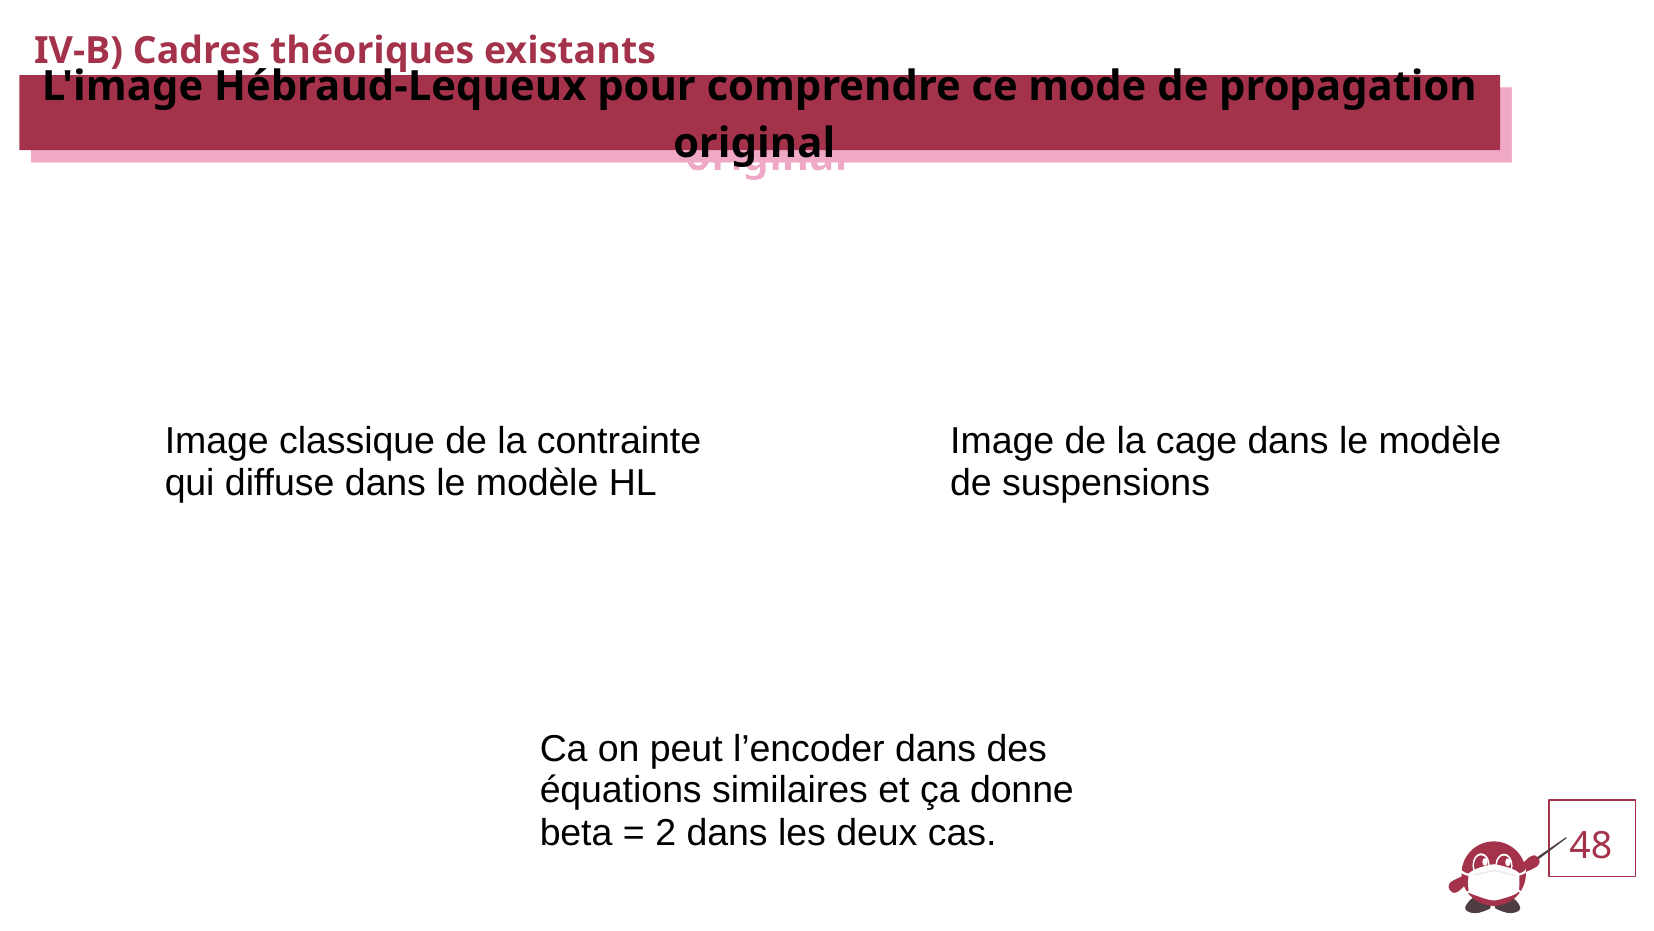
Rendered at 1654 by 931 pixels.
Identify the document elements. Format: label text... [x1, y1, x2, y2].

text_box L'image Hébraud-Lequeux pour comprendre ce mode de propagation original [19, 75, 1501, 151]
text_box Ca on peut l’encoder dans des équations similaires et ça donne beta = 2 dans les deux cas. [525, 719, 1126, 870]
picture [1448, 799, 1637, 914]
text_box IV-B) Cadres théoriques existants [19, 16, 1238, 76]
text_box Image de la cage dans le modèle de suspensions [935, 412, 1536, 563]
text_box Image classique de la contrainte qui diffuse dans le modèle HL [150, 412, 751, 563]
text_box [1492, 811, 1654, 887]
